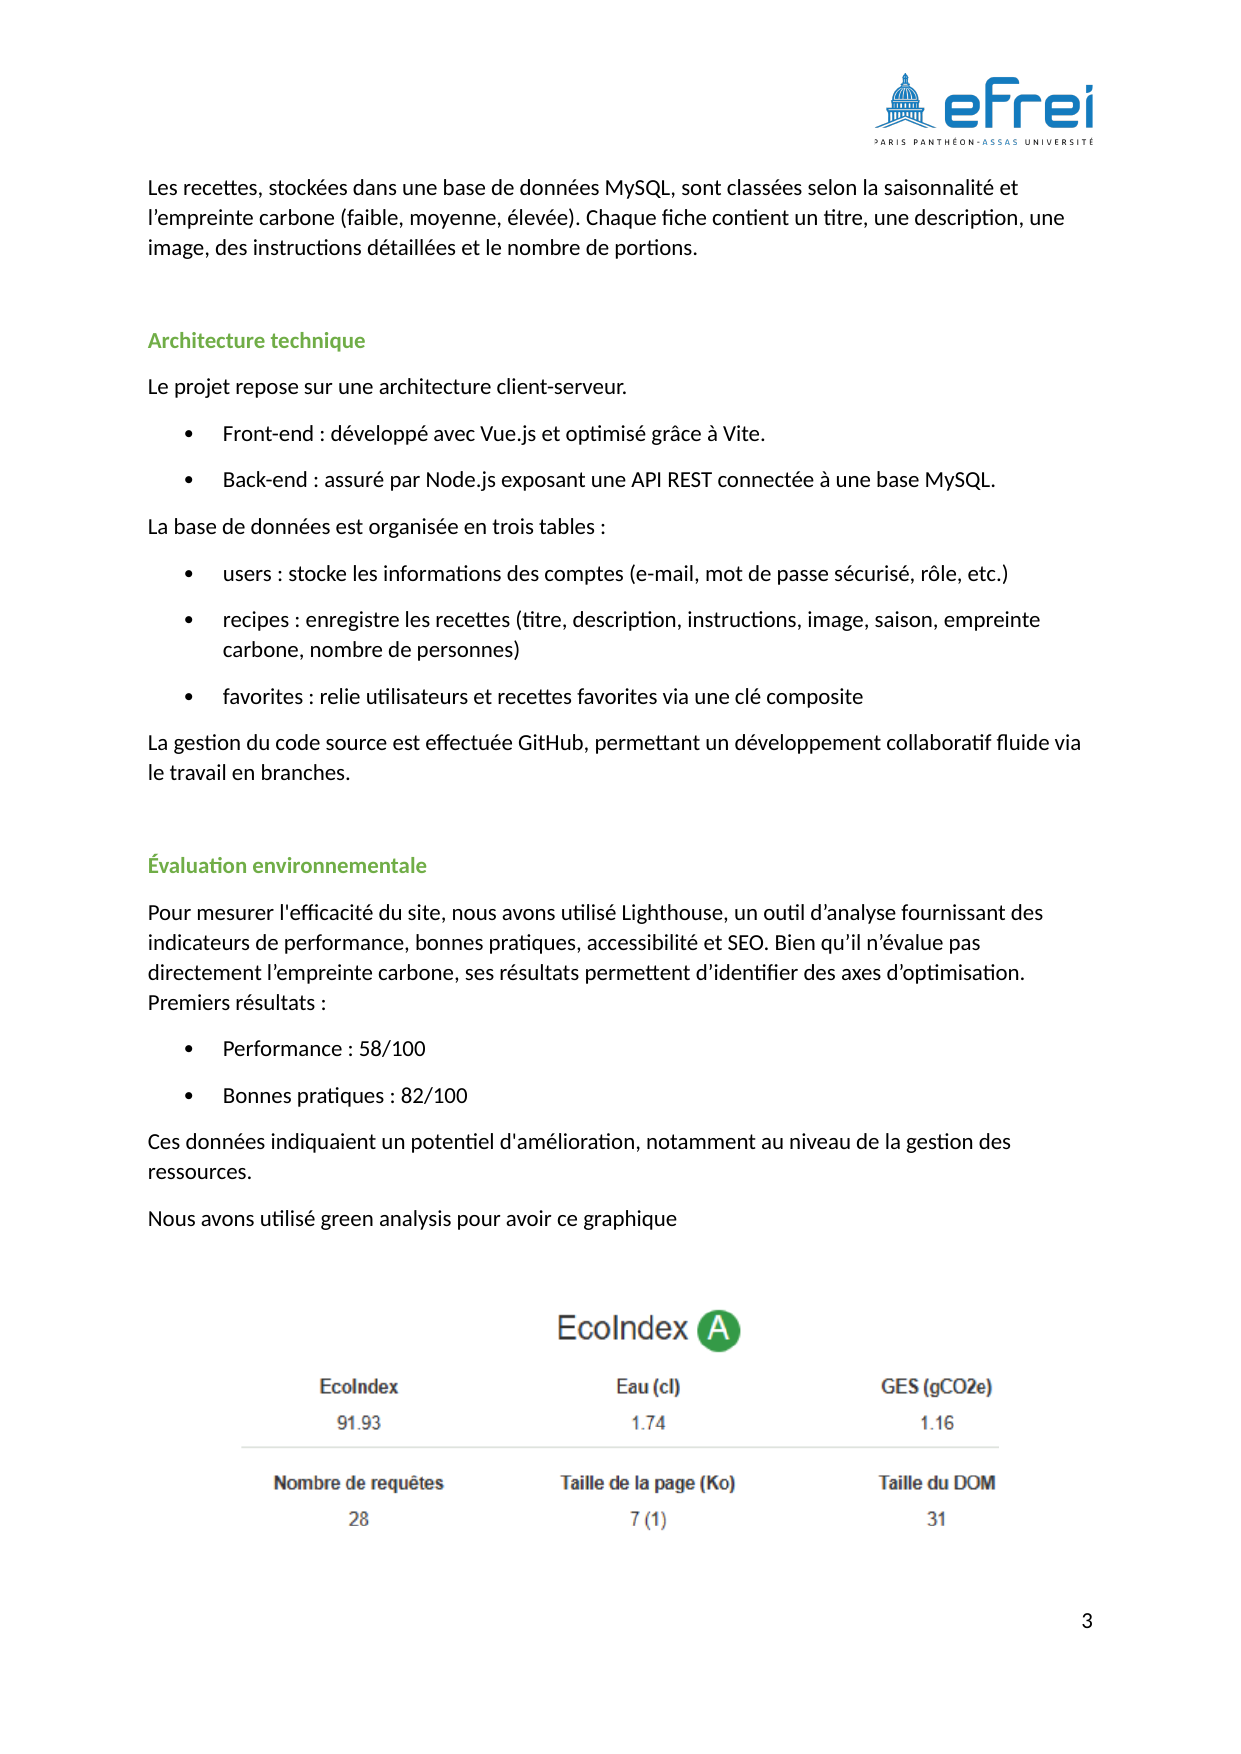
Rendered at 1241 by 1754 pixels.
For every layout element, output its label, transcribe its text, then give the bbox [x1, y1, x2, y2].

text La base de données est organisée en trois tables : [148, 512, 1093, 540]
list users : stocke les informations des comptes (e-mail, mot de passe sécurisé, rôle, etc.) [185, 559, 1093, 587]
text Ces données indiquaient un potentiel d'amélioration, notamment au niveau de la gestion des ressources. [148, 1127, 1093, 1185]
list Front-end : développé avec Vue.js et optimisé grâce à Vite. [185, 419, 1093, 447]
text Pour mesurer l'efficacité du site, nous avons utilisé Lighthouse, un outil d’analyse fournissant des indicateurs de performance, bonnes pratiques, accessibilité et SEO. Bien qu’il n’évalue pas directement l’empreinte carbone, ses résultats permettent d’identifier des axes d’optimisation. Premiers résultats : [148, 898, 1093, 1016]
list Performance : 58/100 [185, 1034, 1093, 1062]
list Bonnes pratiques : 82/100 [185, 1081, 1093, 1109]
list Back-end : assuré par Node.js exposant une API REST connectée à une base MySQL. [185, 466, 1093, 494]
text Les recettes, stockées dans une base de données MySQL, sont classées selon la saisonnalité et l’empreinte carbone (faible, moyenne, élevée). Chaque fiche contient un titre, une description, une image, des instructions détaillées et le nombre de portions. [148, 173, 1093, 261]
text La gestion du code source est effectuée GitHub, permettant un développement collaboratif fluide via le travail en branches. [148, 728, 1093, 786]
text Nous avons utilisé green analysis pour avoir ce graphique [148, 1204, 1093, 1232]
text Évaluation environnementale [148, 851, 1093, 879]
list recipes : enregistre les recettes (titre, description, instructions, image, saison, empreinte carbone, nombre de personnes) [185, 605, 1093, 663]
text Le projet repose sur une architecture client-serveur. [148, 372, 1093, 401]
text Architecture technique [148, 326, 1093, 354]
list favorites : relie utilisateurs et recettes favorites via une clé composite [185, 682, 1093, 710]
